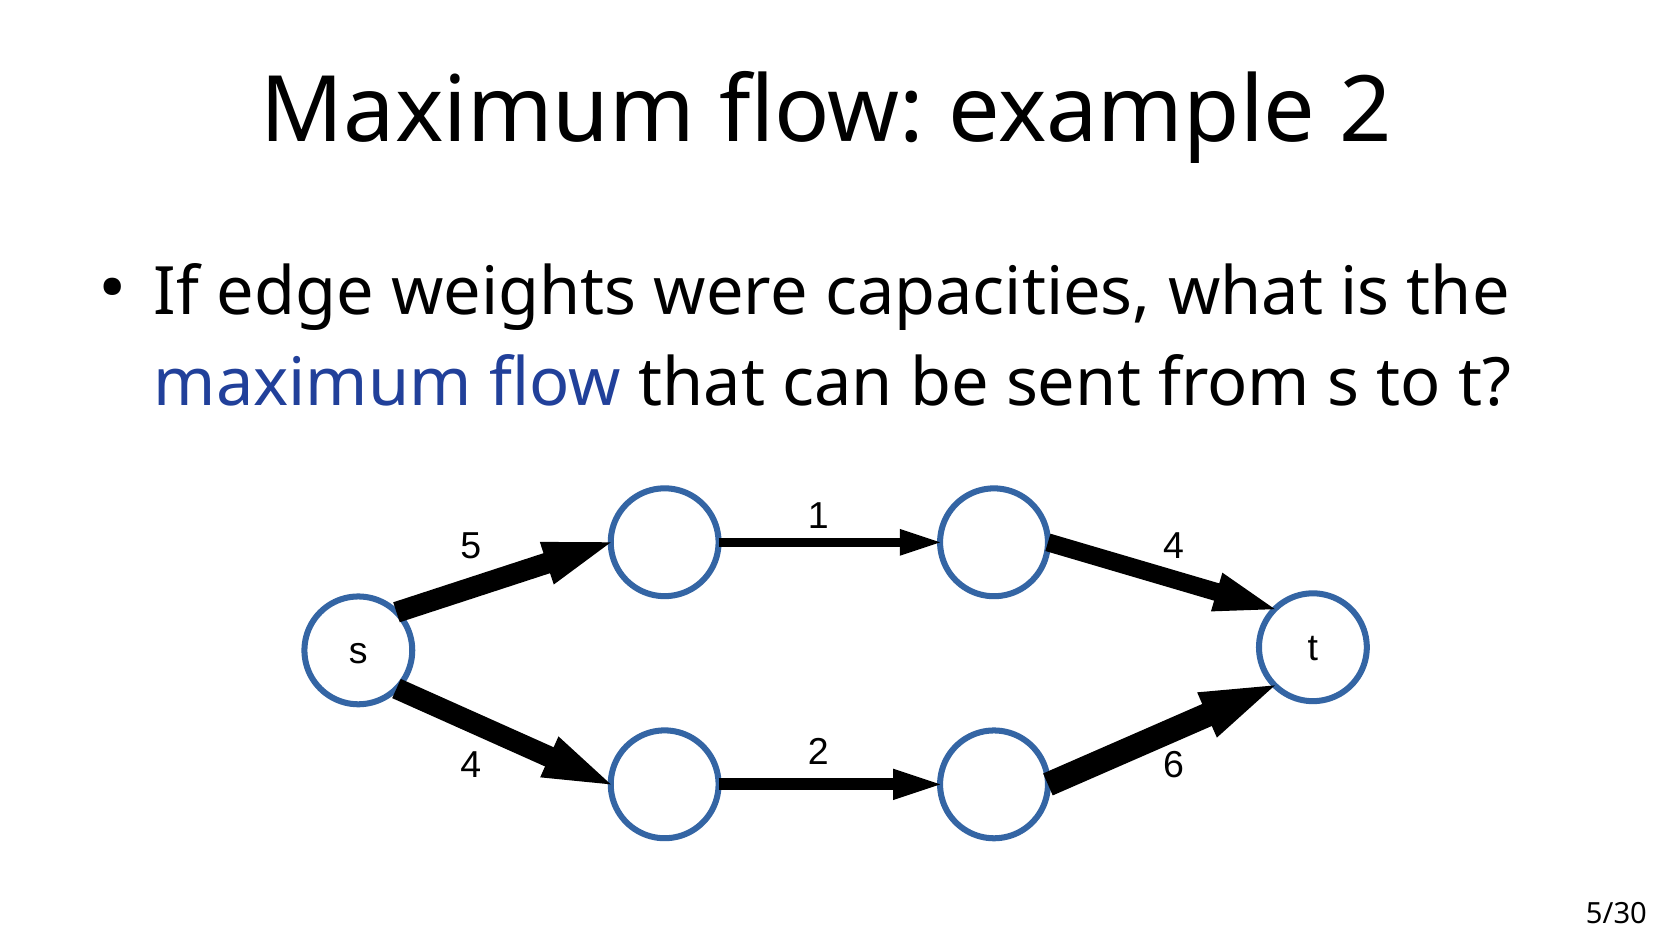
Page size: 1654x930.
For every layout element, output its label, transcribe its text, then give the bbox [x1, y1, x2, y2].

text_box 4 [1143, 512, 1204, 579]
text_box 4 [441, 731, 501, 797]
title Maximum flow: example 2 [82, 2, 1571, 210]
text_box [940, 730, 1048, 839]
text_box t [1258, 593, 1367, 702]
list If edge weights were capacities, what is the maximum flow that can be sent from s to t? [82, 242, 1571, 448]
text_box [610, 488, 719, 597]
text_box 1 [788, 482, 848, 549]
text_box s [304, 596, 413, 705]
text_box [610, 730, 719, 839]
text_box 5 [441, 512, 501, 579]
text_box 6 [1143, 731, 1204, 797]
text_box 2 [788, 718, 849, 785]
text_box [940, 488, 1048, 597]
